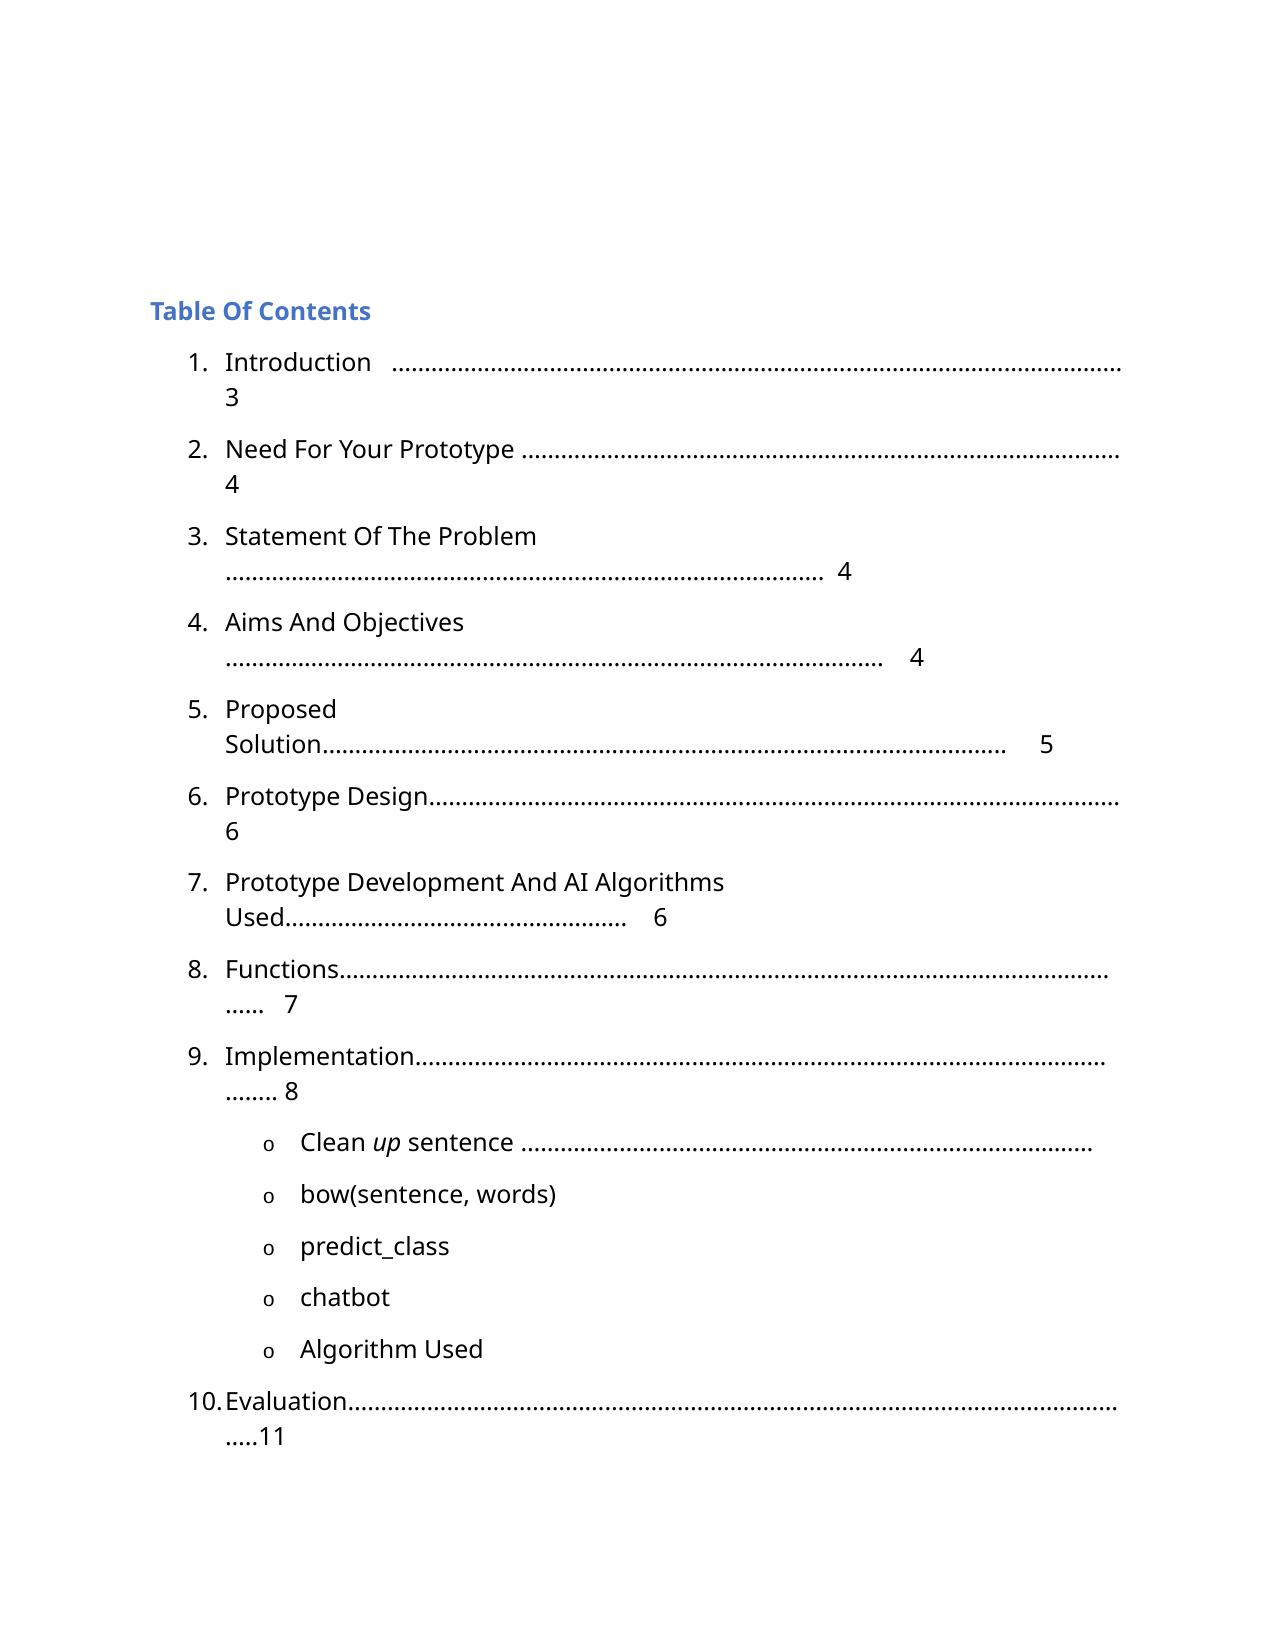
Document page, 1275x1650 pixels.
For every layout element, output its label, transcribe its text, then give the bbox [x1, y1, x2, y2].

list Clean up sentence …………………………………………………………………………… [262, 1125, 1125, 1159]
list Algorithm Used [262, 1332, 1125, 1366]
list Implementation………………………………………………………………………………………………….. 8 [187, 1038, 1125, 1107]
text Table Of Contents [150, 293, 1125, 327]
list bow(sentence, words) [262, 1177, 1125, 1211]
list Need For Your Prototype ………………………………………………………………………………. 4 [187, 432, 1125, 501]
list Functions…………………………………………………………………………………………………………… 7 [187, 952, 1125, 1021]
list predict_class [262, 1228, 1125, 1262]
list Aims And Objectives ………………………………………………………………………………………. 4 [187, 605, 1125, 674]
list Prototype Development And AI Algorithms Used……………………………………………. 6 [187, 865, 1125, 934]
list Introduction ………………………………………………………………………………………………… 3 [187, 345, 1125, 414]
list Evaluation…………………………………………………………………………………………………………..11 [187, 1383, 1125, 1452]
list Prototype Design…………………………………………………………………………………………… 6 [187, 778, 1125, 847]
list chatbot [262, 1280, 1125, 1314]
list Statement Of The Problem ………………………………………………………………………………. 4 [187, 518, 1125, 587]
list Proposed Solution………………………………………………………………………………………….. 5 [187, 692, 1125, 761]
